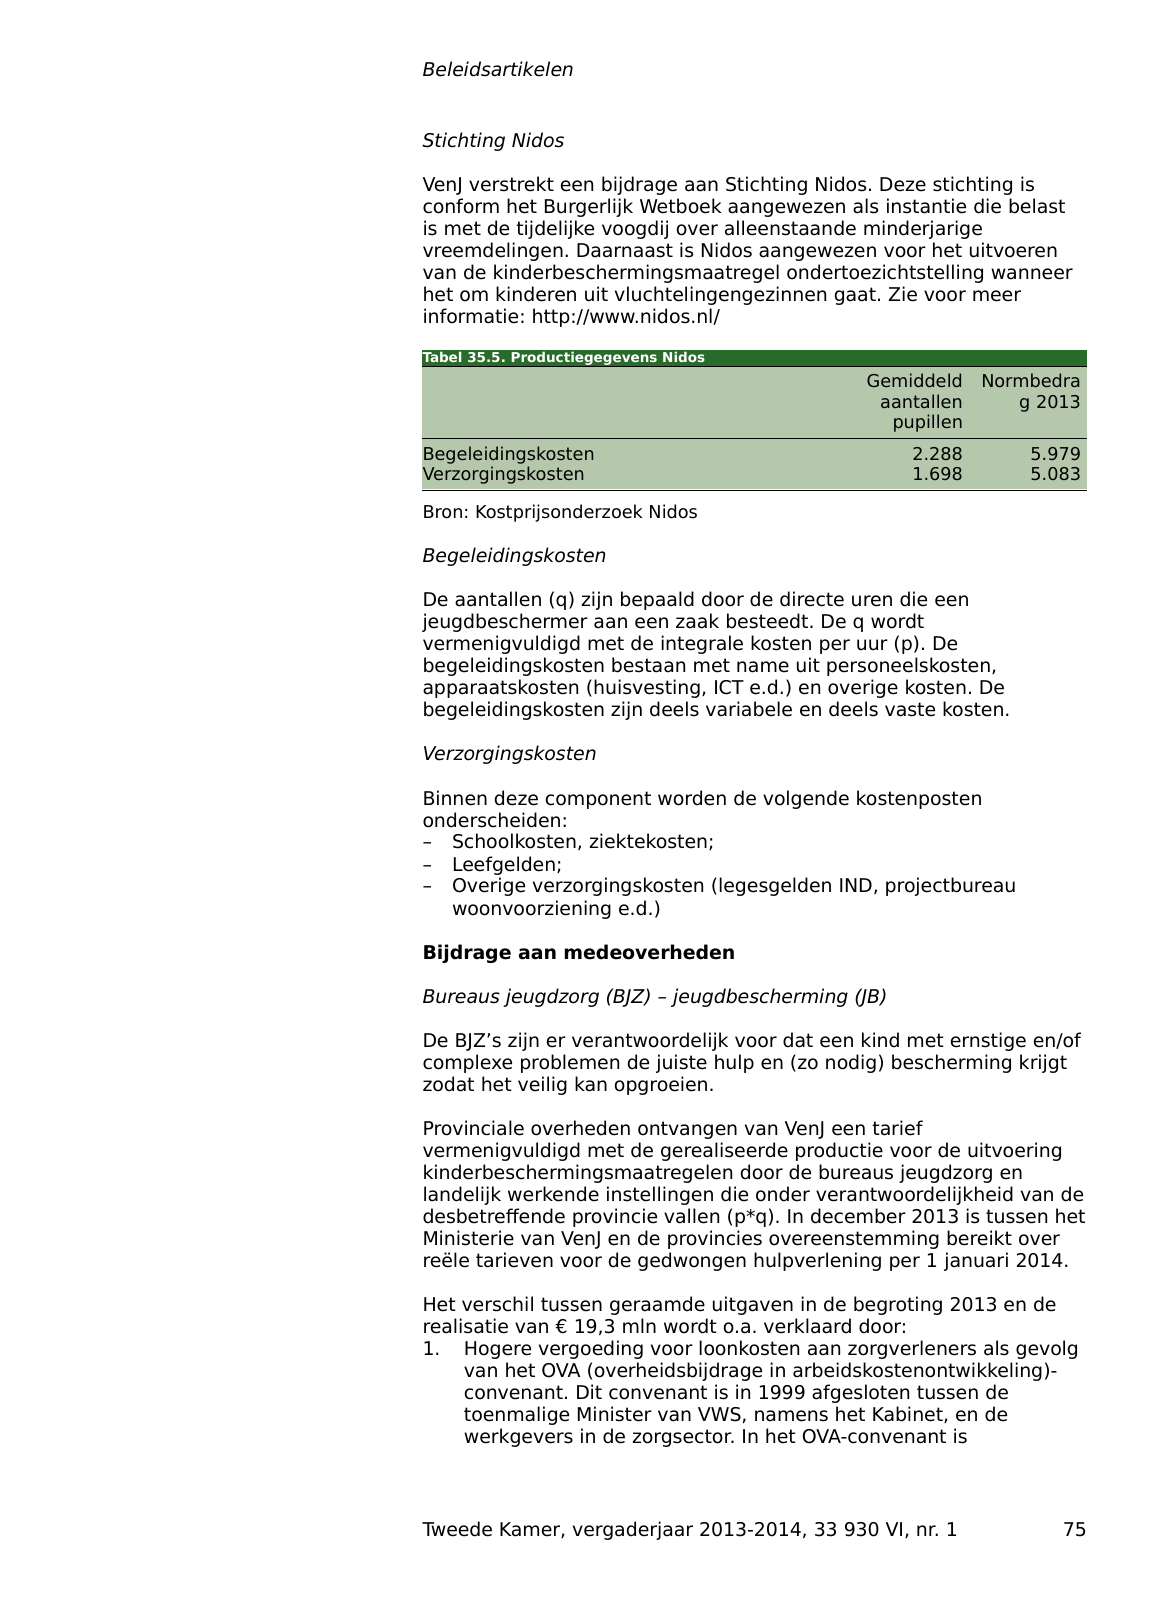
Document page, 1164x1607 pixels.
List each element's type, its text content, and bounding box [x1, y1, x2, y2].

text – Overige verzorgingskosten (legesgelden IND, projectbureau woonvoorziening e.d.) [422, 875, 1087, 919]
subtitle Verzorgingskosten [422, 743, 1087, 765]
text De aantallen (q) zijn bepaald door de directe uren die een jeugdbeschermer aan een zaak besteedt. De q wordt vermenigvuldigd met de integrale kosten per uur (p). De begeleidingskosten bestaan met name uit personeelskosten, apparaatskosten (huisvesting, ICT e.d.) en overige kosten. De begeleidingskosten zijn deels variabele en deels vaste kosten. [422, 589, 1087, 721]
text – Leefgelden; [422, 853, 1087, 875]
text 1. Hogere vergoeding voor loonkosten aan zorgverleners als gevolg van het OVA (overheidsbijdrage in arbeidskostenontwikkeling)-convenant. Dit convenant is in 1999 afgesloten tussen de toenmalige Minister van VWS, namens het Kabinet, en de werkgevers in de zorgsector. In het OVA-convenant is [422, 1338, 1087, 1448]
table_cell 5.083 [969, 464, 1087, 489]
table_cell 1.698 [850, 464, 968, 489]
text Binnen deze component worden de volgende kostenposten onderscheiden: [422, 787, 1087, 831]
text Provinciale overheden ontvangen van VenJ een tarief vermenigvuldigd met de gerealiseerde productie voor de uitvoering kinderbeschermingsmaatregelen door de bureaus jeugdzorg en landelijk werkende instellingen die onder verantwoordelijkheid van de desbetreffende provincie vallen (p*q). In december 2013 is tussen het Ministerie van VenJ en de provincies overeenstemming bereikt over reële tarieven voor de gedwongen hulpverlening per 1 januari 2014. [422, 1118, 1087, 1272]
table_cell Verzorgingskosten [422, 464, 850, 489]
table_cell 5.979 [969, 439, 1087, 464]
subtitle Begeleidingskosten [422, 545, 1087, 567]
subtitle Bureaus jeugdzorg (BJZ) – jeugdbescherming (JB) [422, 986, 1087, 1008]
table_header Tabel 35.5. Productiegegevens Nidos [422, 350, 1087, 366]
text De BJZ’s zijn er verantwoordelijk voor dat een kind met ernstige en/of complexe problemen de juiste hulp en (zo nodig) bescherming krijgt zodat het veilig kan opgroeien. [422, 1030, 1087, 1096]
table_cell 2.288 [850, 439, 968, 464]
table_cell [422, 367, 850, 438]
table_cell Normbedrag 2013 [969, 367, 1087, 438]
subtitle Bijdrage aan medeoverheden [422, 942, 1087, 963]
table_cell Bron: Kostprijsonderzoek Nidos [422, 491, 1087, 523]
text VenJ verstrekt een bijdrage aan Stichting Nidos. Deze stichting is conform het Burgerlijk Wetboek aangewezen als instantie die belast is met de tijdelijke voogdij over alleenstaande minderjarige vreemdelingen. Daarnaast is Nidos aangewezen voor het uitvoeren van de kinderbeschermingsmaatregel ondertoezichtstelling wanneer het om kinderen uit vluchtelingengezinnen gaat. Zie voor meer informatie: http://www.nidos.nl/ [422, 174, 1087, 328]
text – Schoolkosten, ziektekosten; [422, 831, 1087, 853]
table_cell Begeleidingskosten [422, 439, 850, 464]
table_cell Gemiddeld aantallen pupillen [850, 367, 968, 438]
subtitle Stichting Nidos [422, 130, 1087, 152]
text Het verschil tussen geraamde uitgaven in de begroting 2013 en de realisatie van € 19,3 mln wordt o.a. verklaard door: [422, 1294, 1087, 1338]
